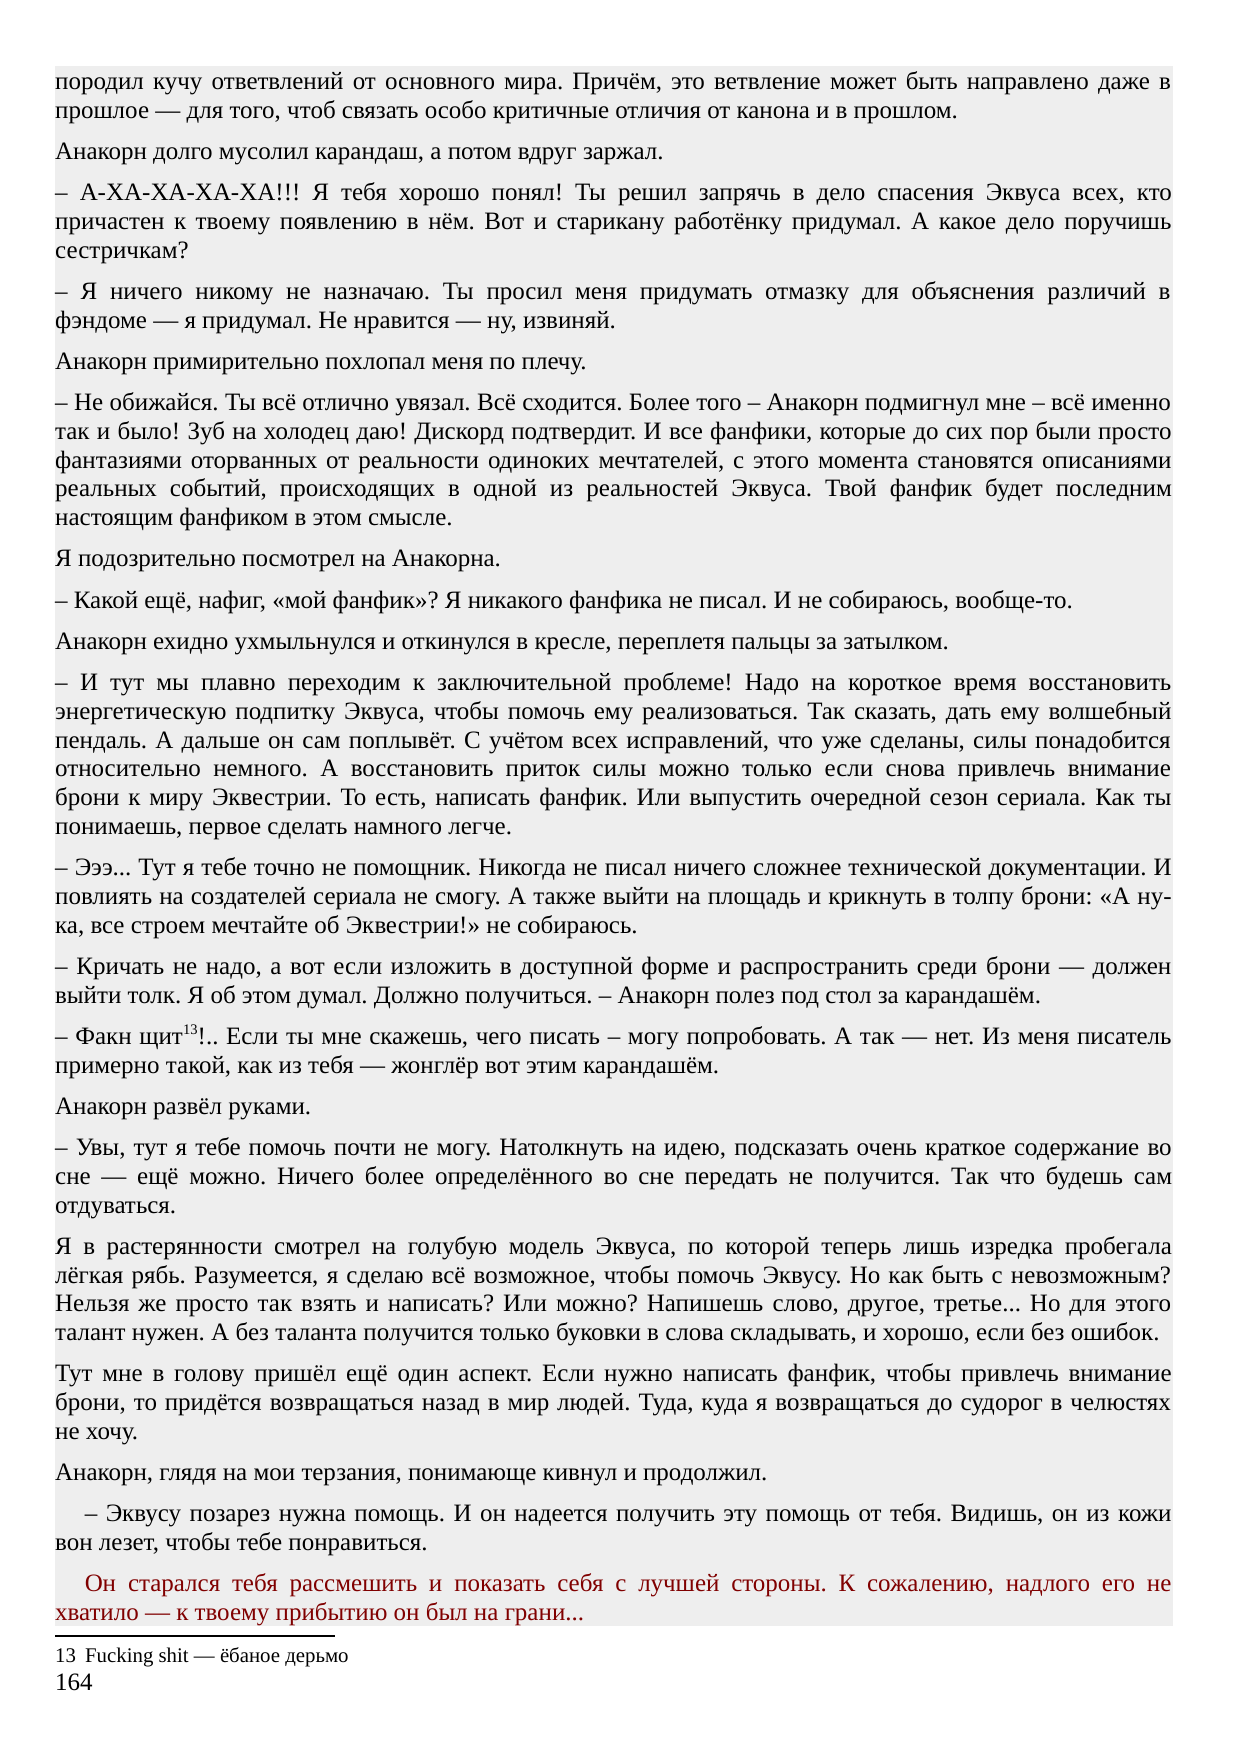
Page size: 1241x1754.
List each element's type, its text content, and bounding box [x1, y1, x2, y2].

text породил кучу ответвлений от основного мира. Причём, это ветвление может быть направлено даже в прошлое — для того, чтоб связать особо критичные отличия от канона и в прошлом. [55, 66, 1173, 123]
text – И тут мы плавно переходим к заключительной проблеме! Надо на короткое время восстановить энергетическую подпитку Эквуса, чтобы помочь ему реализоваться. Так сказать, дать ему волшебный пендаль. А дальше он сам поплывёт. С учётом всех исправлений, что уже сделаны, силы понадобится относительно немного. А восстановить приток силы можно только если снова привлечь внимание брони к миру Эквестрии. То есть, написать фанфик. Или выпустить очередной сезон сериала. Как ты понимаешь, первое сделать намного легче. [55, 667, 1173, 840]
text – Увы, тут я тебе помочь почти не могу. Натолкнуть на идею, подсказать очень краткое содержание во сне — ещё можно. Ничего более определённого во сне передать не получится. Так что будешь сам отдуваться. [55, 1132, 1173, 1218]
text Анакорн ехидно ухмыльнулся и откинулся в кресле, переплетя пальцы за затылком. [55, 626, 1173, 655]
text – Факн щит!.. Если ты мне скажешь, чего писать – могу попробовать. А так — нет. Из меня писатель примерно такой, как из тебя — жонглёр вот этим карандашём. [55, 1021, 1173, 1078]
text Анакорн развёл руками. [55, 1091, 1173, 1120]
text Он старался тебя рассмешить и показать себя с лучшей стороны. К сожалению, надлого его не хватило — к твоему прибытию он был на грани... [55, 1568, 1173, 1626]
text – Я ничего никому не назначаю. Ты просил меня придумать отмазку для объяснения различий в фэндоме — я придумал. Не нравится — ну, извиняй. [55, 276, 1173, 333]
text Тут мне в голову пришёл ещё один аспект. Если нужно написать фанфик, чтобы привлечь внимание брони, то придётся возвращаться назад в мир людей. Туда, куда я возвращаться до судорог в челюстях не хочу. [55, 1358, 1173, 1445]
text Я подозрительно посмотрел на Анакорна. [55, 543, 1173, 572]
text – Эээ... Тут я тебе точно не помощник. Никогда не писал ничего сложнее технической документации. И повлиять на создателей сериала не смогу. А также выйти на площадь и крикнуть в толпу брони: «А ну-ка, все строем мечтайте об Эквестрии!» не собираюсь. [55, 852, 1173, 938]
text Анакорн, глядя на мои терзания, понимающе кивнул и продолжил. [55, 1457, 1173, 1486]
text Анакорн долго мусолил карандаш, а потом вдруг заржал. [55, 136, 1173, 165]
text – А-ХА-ХА-ХА-ХА!!! Я тебя хорошо понял! Ты решил запрячь в дело спасения Эквуса всех, кто причастен к твоему появлению в нём. Вот и старикану работёнку придумал. А какое дело поручишь сестричкам? [55, 177, 1173, 263]
text – Не обижайся. Ты всё отлично увязал. Всё сходится. Более того – Анакорн подмигнул мне – всё именно так и было! Зуб на холодец даю! Дискорд подтвердит. И все фанфики, которые до сих пор были просто фантазиями оторванных от реальности одиноких мечтателей, с этого момента становятся описаниями реальных событий, происходящих в одной из реальностей Эквуса. Твой фанфик будет последним настоящим фанфиком в этом смысле. [55, 387, 1173, 531]
text Fucking shit — ёбаное дерьмо [55, 1642, 1173, 1667]
text – Какой ещё, нафиг, «мой фанфик»? Я никакого фанфика не писал. И не собираюсь, вообще-то. [55, 585, 1173, 613]
text Анакорн примирительно похлопал меня по плечу. [55, 346, 1173, 375]
text – Кричать не надо, а вот если изложить в доступной форме и распространить среди брони — должен выйти толк. Я об этом думал. Должно получиться. – Анакорн полез под стол за карандашём. [55, 951, 1173, 1008]
text Я в растерянности смотрел на голубую модель Эквуса, по которой теперь лишь изредка пробегала лёгкая рябь. Разумеется, я сделаю всё возможное, чтобы помочь Эквусу. Но как быть с невозможным? Нельзя же просто так взять и написать? Или можно? Напишешь слово, другое, третье... Но для этого талант нужен. А без таланта получится только буковки в слова складывать, и хорошо, если без ошибок. [55, 1231, 1173, 1346]
text – Эквусу позарез нужна помощь. И он надеется получить эту помощь от тебя. Видишь, он из кожи вон лезет, чтобы тебе понравиться. [55, 1498, 1173, 1556]
